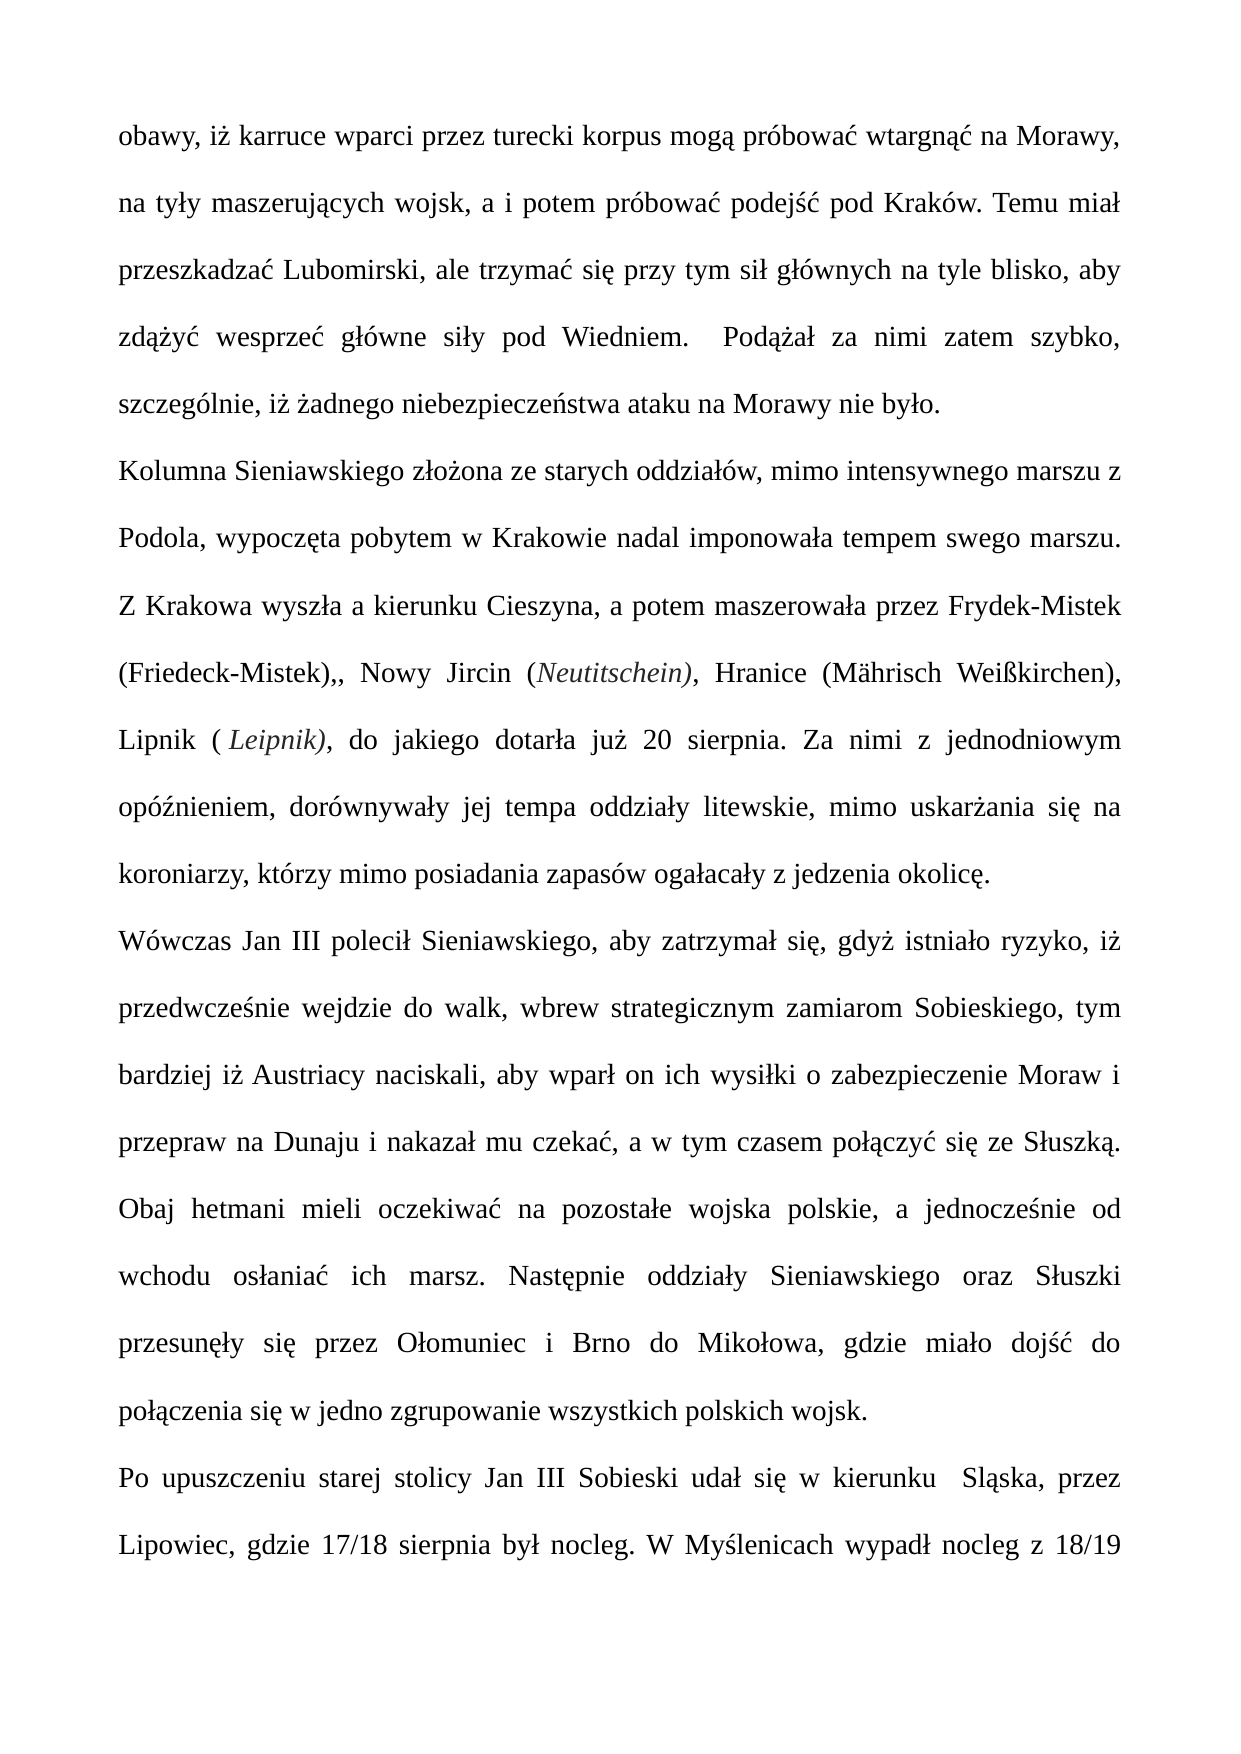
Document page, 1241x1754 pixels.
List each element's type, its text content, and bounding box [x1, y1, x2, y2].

text obawy, iż karruce wparci przez turecki korpus mogą próbować wtargnąć na Morawy, na tyły maszerujących wojsk, a i potem próbować podejść pod Kraków. Temu miał przeszkadzać Lubomirski, ale trzymać się przy tym sił głównych na tyle blisko, aby zdążyć wesprzeć główne siły pod Wiedniem. Podążał za nimi zatem szybko, szczególnie, iż żadnego niebezpieczeństwa ataku na Morawy nie było. [118, 118, 1122, 420]
text Wówczas Jan III polecił Sieniawskiego, aby zatrzymał się, gdyż istniało ryzyko, iż przedwcześnie wejdzie do walk, wbrew strategicznym zamiarom Sobieskiego, tym bardziej iż Austriacy naciskali, aby wparł on ich wysiłki o zabezpieczenie Moraw i przepraw na Dunaju i nakazał mu czekać, a w tym czasem połączyć się ze Słuszką. Obaj hetmani mieli oczekiwać na pozostałe wojska polskie, a jednocześnie od wchodu osłaniać ich marsz. Następnie oddziały Sieniawskiego oraz Słuszki przesunęły się przez Ołomuniec i Brno do Mikołowa, gdzie miało dojść do połączenia się w jedno zgrupowanie wszystkich polskich wojsk. [118, 923, 1122, 1426]
text Po upuszczeniu starej stolicy Jan III Sobieski udał się w kierunku Sląska, przez Lipowiec, gdzie 17/18 sierpnia był nocleg. W Myślenicach wypadł nocleg z 18/19 [118, 1460, 1122, 1560]
text Kolumna Sieniawskiego złożona ze starych oddziałów, mimo intensywnego marszu z Podola, wypoczęta pobytem w Krakowie nadal imponowała tempem swego marszu. Z Krakowa wyszła a kierunku Cieszyna, a potem maszerowała przez Frydek-Mistek (Friedeck-Mistek),, Nowy Jircin (Neutitschein), Hranice (Mährisch Weißkirchen), Lipnik ( Leipnik), do jakiego dotarła już 20 sierpnia. Za nimi z jednodniowym opóźnieniem, dorównywały jej tempa oddziały litewskie, mimo uskarżania się na koroniarzy, którzy mimo posiadania zapasów ogałacały z jedzenia okolicę. [118, 453, 1122, 889]
